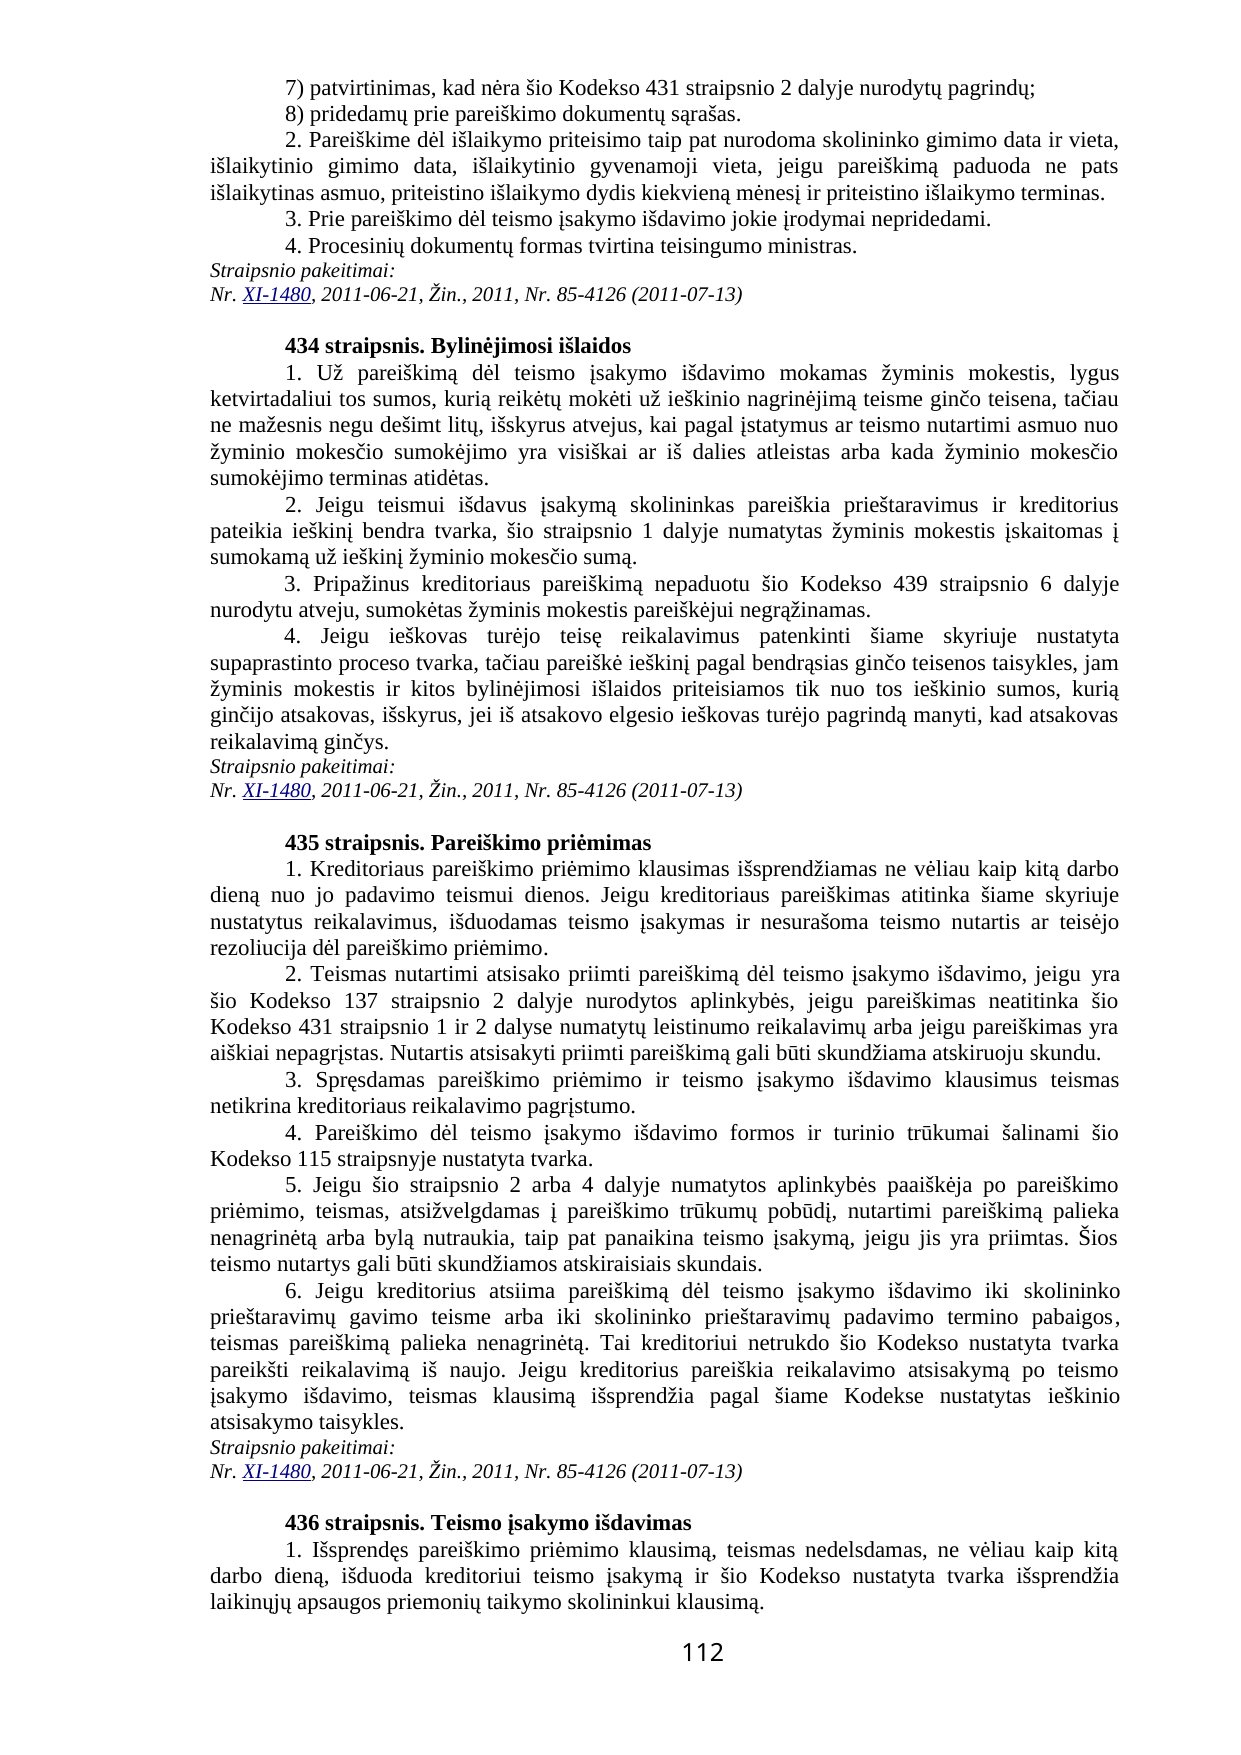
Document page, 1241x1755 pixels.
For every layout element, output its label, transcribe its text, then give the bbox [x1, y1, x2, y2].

text Nr. XI-1480, 2011-06-21, Žin., 2011, Nr. 85-4126 (2011-07-13) [210, 282, 1120, 306]
text 7) patvirtinimas, kad nėra šio Kodekso 431 straipsnio 2 dalyje nurodytų pagrindų; [210, 73, 1120, 100]
text 1. Išsprendęs pareiškimo priėmimo klausimą, teismas nedelsdamas, ne vėliau kaip kitą darbo dieną, išduoda kreditoriui teismo įsakymą ir šio Kodekso nustatyta tvarka išsprendžia laikinųjų apsaugos priemonių taikymo skolininkui klausimą. [210, 1536, 1120, 1615]
text Nr. XI-1480, 2011-06-21, Žin., 2011, Nr. 85-4126 (2011-07-13) [210, 778, 1120, 802]
text 4. Jeigu ieškovas turėjo teisę reikalavimus patenkinti šiame skyriuje nustatyta supaprastinto proceso tvarka, tačiau pareiškė ieškinį pagal bendrąsias ginčo teisenos taisykles, jam žyminis mokestis ir kitos bylinėjimosi išlaidos priteisiamos tik nuo tos ieškinio sumos, kurią ginčijo atsakovas, išskyrus, jei iš atsakovo elgesio ieškovas turėjo pagrindą manyti, kad atsakovas reikalavimą ginčys. [210, 622, 1120, 754]
text Straipsnio pakeitimai: [210, 258, 1120, 282]
text 436 straipsnis. Teismo įsakymo išdavimas [210, 1509, 1120, 1536]
text 3. Spręsdamas pareiškimo priėmimo ir teismo įsakymo išdavimo klausimus teismas netikrina kreditoriaus reikalavimo pagrįstumo. [210, 1066, 1120, 1118]
text Nr. XI-1480, 2011-06-21, Žin., 2011, Nr. 85-4126 (2011-07-13) [210, 1459, 1120, 1483]
text 8) pridedamų prie pareiškimo dokumentų sąrašas. [210, 100, 1120, 126]
text 4. Procesinių dokumentų formas tvirtina teisingumo ministras. [210, 232, 1120, 258]
text 4. Pareiškimo dėl teismo įsakymo išdavimo formos ir turinio trūkumai šalinami šio Kodekso 115 straipsnyje nustatyta tvarka. [210, 1118, 1120, 1171]
text 5. Jeigu šio straipsnio 2 arba 4 dalyje numatytos aplinkybės paaiškėja po pareiškimo priėmimo, teismas, atsižvelgdamas į pareiškimo trūkumų pobūdį, nutartimi pareiškimą palieka nenagrinėtą arba bylą nutraukia, taip pat panaikina teismo įsakymą, jeigu jis yra priimtas. Šios teismo nutartys gali būti skundžiamos atskiraisiais skundais. [210, 1171, 1120, 1277]
text 435 straipsnis. Pareiškimo priėmimas [210, 829, 1120, 855]
text 2. Teismas nutartimi atsisako priimti pareiškimą dėl teismo įsakymo išdavimo, jeigu yra šio Kodekso 137 straipsnio 2 dalyje nurodytos aplinkybės, jeigu pareiškimas neatitinka šio Kodekso 431 straipsnio 1 ir 2 dalyse numatytų leistinumo reikalavimų arba jeigu pareiškimas yra aiškiai nepagrįstas. Nutartis atsisakyti priimti pareiškimą gali būti skundžiama atskiruoju skundu. [210, 960, 1120, 1066]
text 3. Pripažinus kreditoriaus pareiškimą nepaduotu šio Kodekso 439 straipsnio 6 dalyje nurodytu atveju, sumokėtas žyminis mokestis pareiškėjui negrąžinamas. [210, 570, 1120, 622]
text 434 straipsnis. Bylinėjimosi išlaidos [210, 332, 1120, 359]
text 6. Jeigu kreditorius atsiima pareiškimą dėl teismo įsakymo išdavimo iki skolininko prieštaravimų gavimo teisme arba iki skolininko prieštaravimų padavimo termino pabaigos, teismas pareiškimą palieka nenagrinėtą. Tai kreditoriui netrukdo šio Kodekso nustatyta tvarka pareikšti reikalavimą iš naujo. Jeigu kreditorius pareiškia reikalavimo atsisakymą po teismo įsakymo išdavimo, teismas klausimą išsprendžia pagal šiame Kodekse nustatytas ieškinio atsisakymo taisykles. [210, 1277, 1120, 1435]
text 2. Jeigu teismui išdavus įsakymą skolininkas pareiškia prieštaravimus ir kreditorius pateikia ieškinį bendra tvarka, šio straipsnio 1 dalyje numatytas žyminis mokestis įskaitomas į sumokamą už ieškinį žyminio mokesčio sumą. [210, 491, 1120, 570]
text 2. Pareiškime dėl išlaikymo priteisimo taip pat nurodoma skolininko gimimo data ir vieta, išlaikytinio gimimo data, išlaikytinio gyvenamoji vieta, jeigu pareiškimą paduoda ne pats išlaikytinas asmuo, priteistino išlaikymo dydis kiekvieną mėnesį ir priteistino išlaikymo terminas. [210, 126, 1120, 205]
text Straipsnio pakeitimai: [210, 754, 1120, 778]
text Straipsnio pakeitimai: [210, 1435, 1120, 1459]
text 3. Prie pareiškimo dėl teismo įsakymo išdavimo jokie įrodymai nepridedami. [210, 205, 1120, 232]
text 1. Už pareiškimą dėl teismo įsakymo išdavimo mokamas žyminis mokestis, lygus ketvirtadaliui tos sumos, kurią reikėtų mokėti už ieškinio nagrinėjimą teisme ginčo teisena, tačiau ne mažesnis negu dešimt litų, išskyrus atvejus, kai pagal įstatymus ar teismo nutartimi asmuo nuo žyminio mokesčio sumokėjimo yra visiškai ar iš dalies atleistas arba kada žyminio mokesčio sumokėjimo terminas atidėtas. [210, 359, 1120, 491]
text 1. Kreditoriaus pareiškimo priėmimo klausimas išsprendžiamas ne vėliau kaip kitą darbo dieną nuo jo padavimo teismui dienos. Jeigu kreditoriaus pareiškimas atitinka šiame skyriuje nustatytus reikalavimus, išduodamas teismo įsakymas ir nesurašoma teismo nutartis ar teisėjo rezoliucija dėl pareiškimo priėmimo. [210, 855, 1120, 960]
